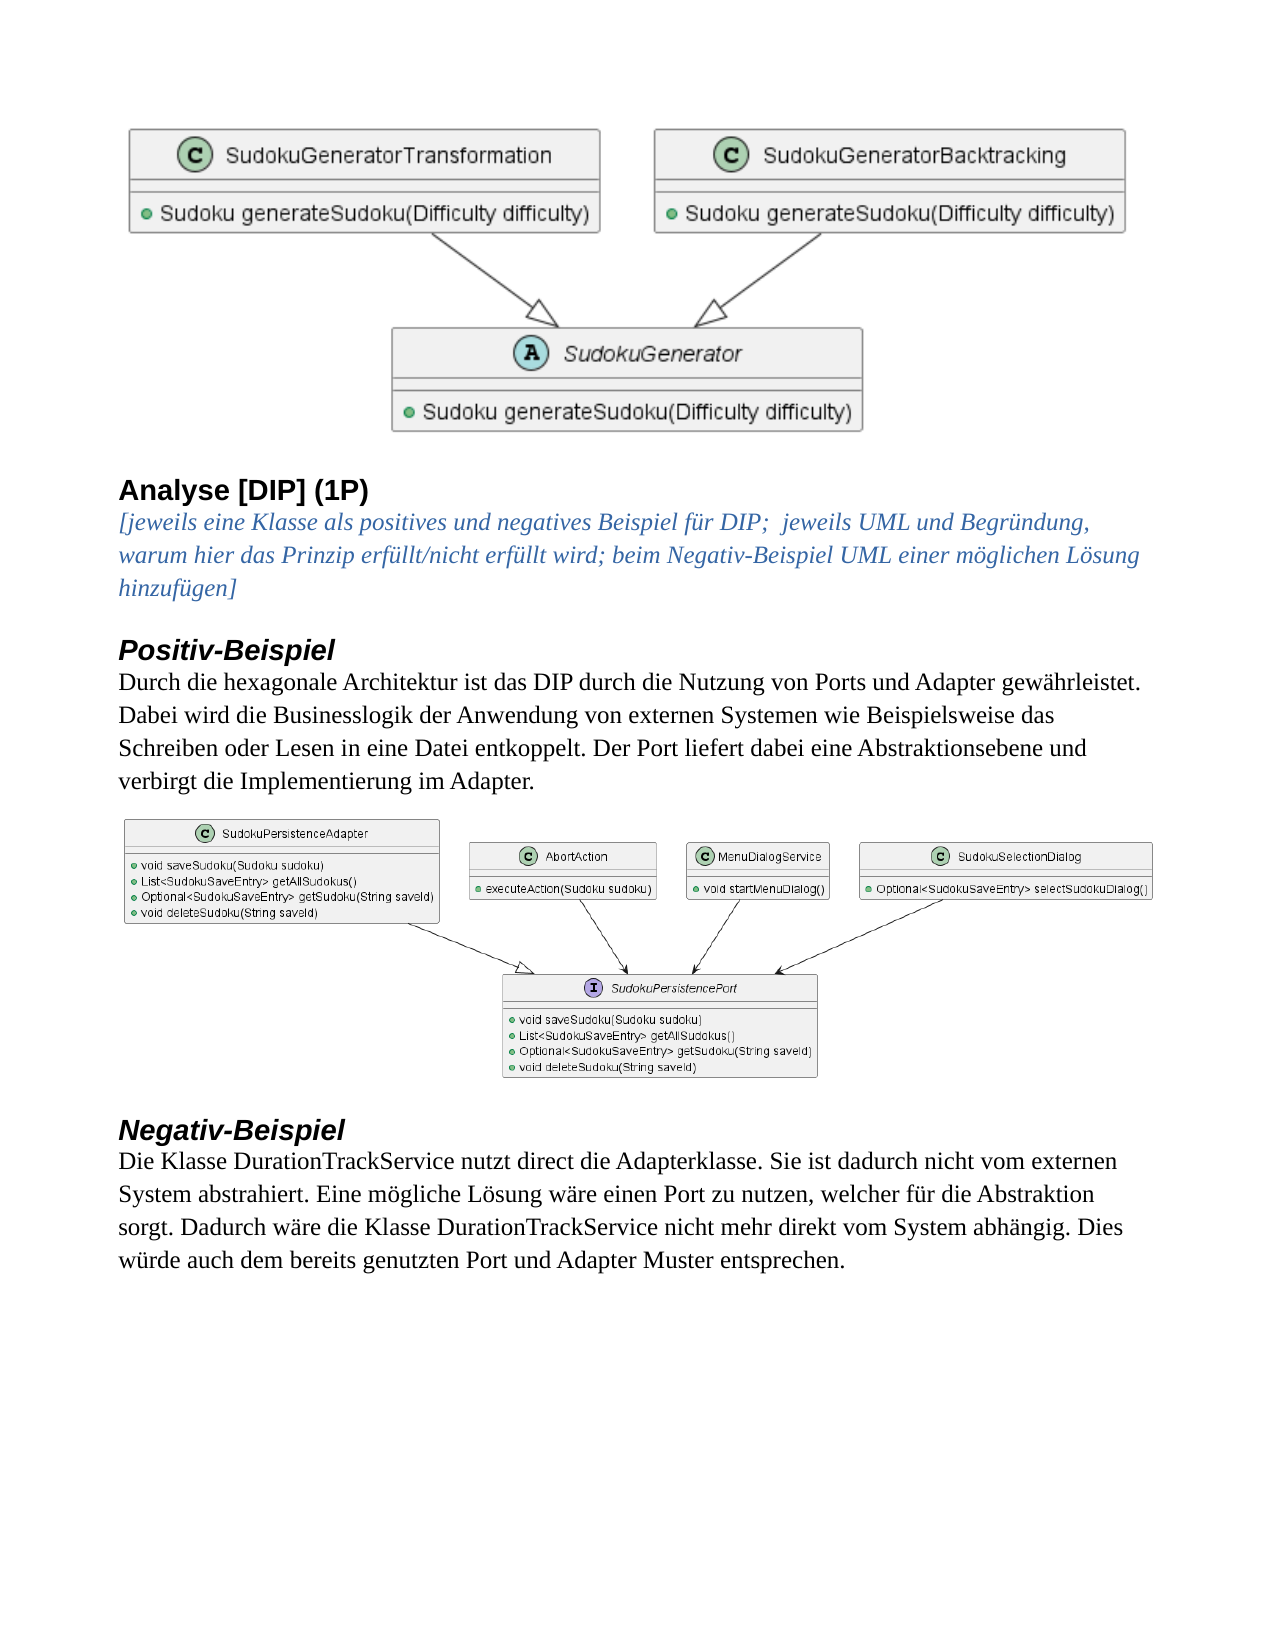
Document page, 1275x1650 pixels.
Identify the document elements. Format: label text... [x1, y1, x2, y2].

subtitle Negativ-Beispiel [118, 1113, 1157, 1146]
text Die Klasse DurationTrackService nutzt direct die Adapterklasse. Sie ist dadurch nicht vom externen System abstrahiert. Eine mögliche Lösung wäre einen Port zu nutzen, welcher für die Abstraktion sorgt. Dadurch wäre die Klasse DurationTrackService nicht mehr direkt vom System abhängig. Dies würde auch dem bereits genutzten Port und Adapter Muster entsprechen. [118, 1146, 1157, 1274]
subtitle Analyse [DIP] (1P) [118, 473, 1157, 507]
text [jeweils eine Klasse als positives und negatives Beispiel für DIP; jeweils UML und Begründung, warum hier das Prinzip erfüllt/nicht erfüllt wird; beim Negativ-Beispiel UML einer möglichen Lösung hinzufügen] [118, 507, 1157, 602]
subtitle Positiv-Beispiel [118, 633, 1157, 667]
text Durch die hexagonale Architektur ist das DIP durch die Nutzung von Ports und Adapter gewährleistet. Dabei wird die Businesslogik der Anwendung von externen Systemen wie Beispielsweise das Schreiben oder Lesen in eine Datei entkoppelt. Der Port liefert dabei eine Abstraktionsebene und verbirgt die Implementierung im Adapter. [118, 667, 1157, 794]
